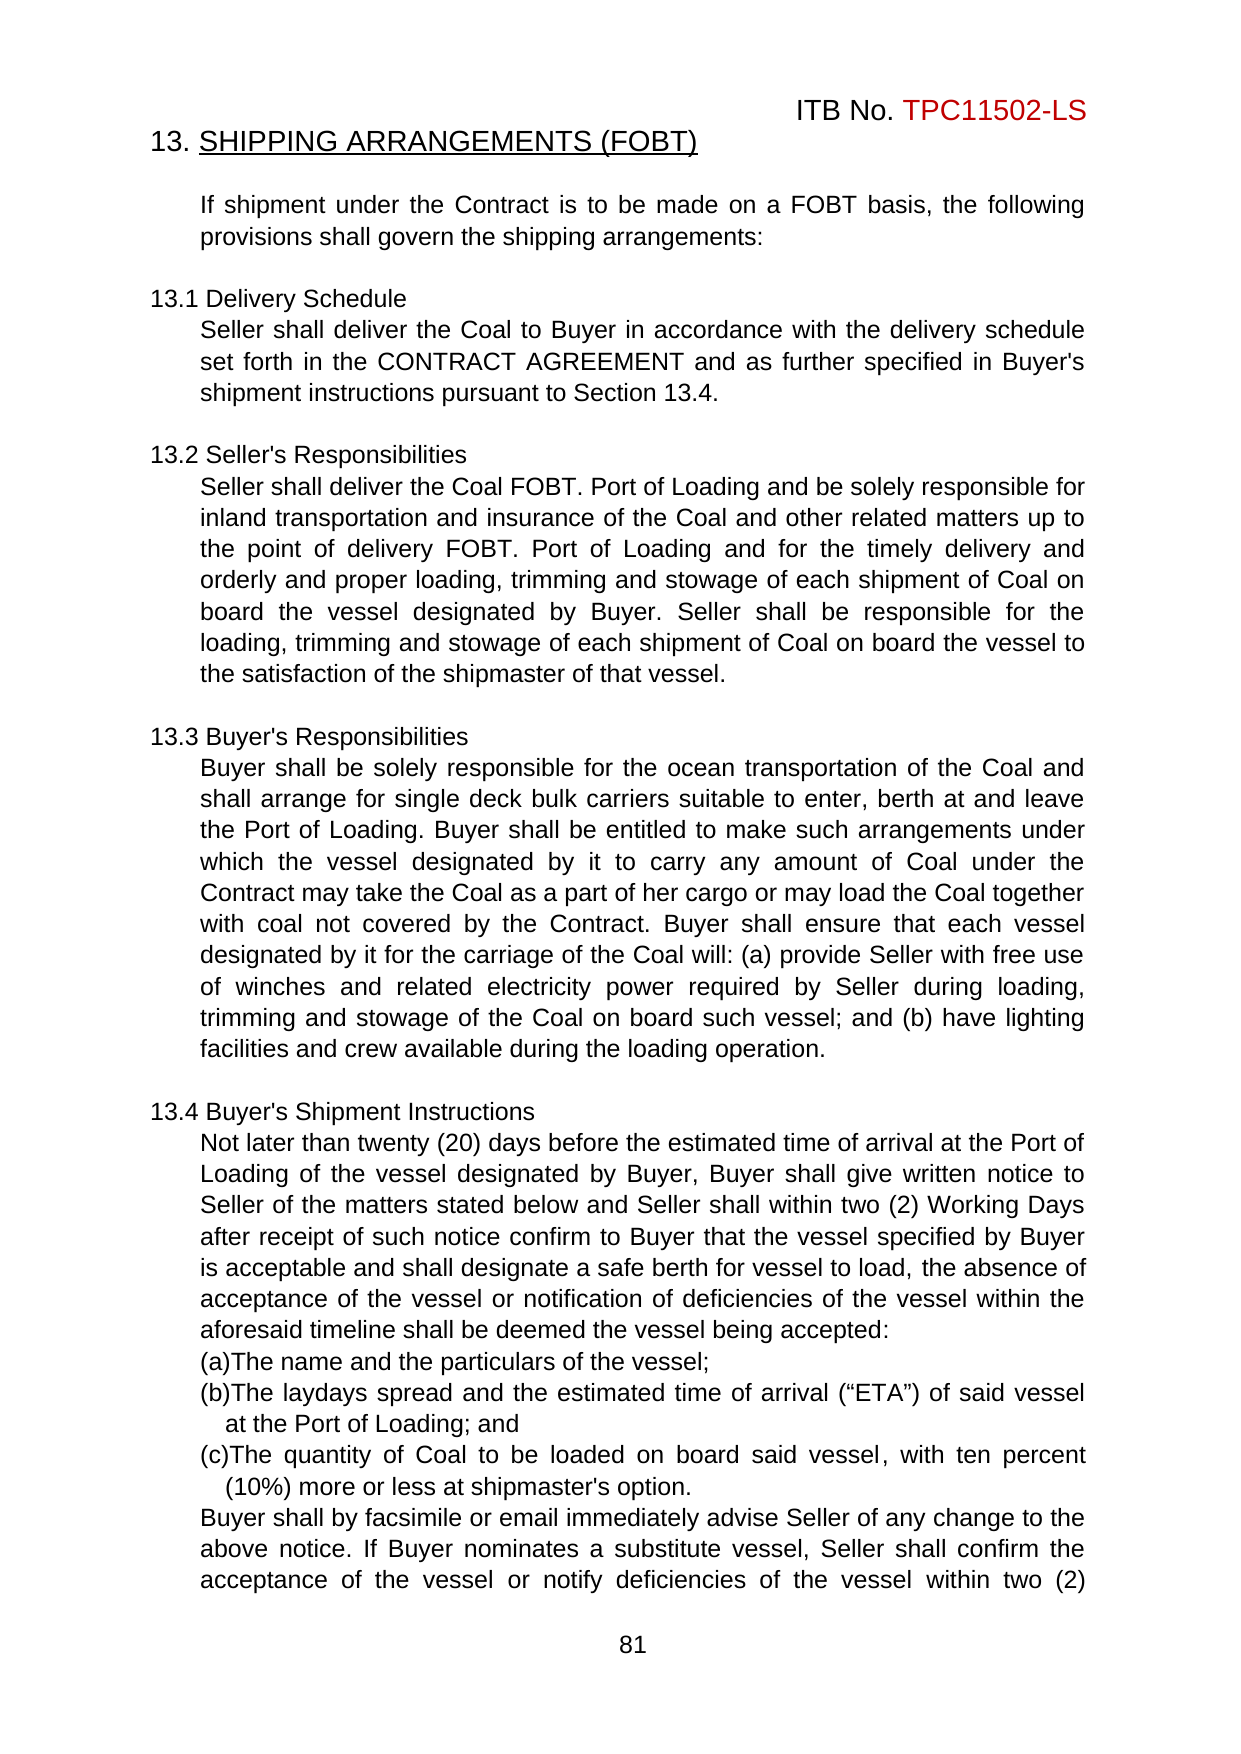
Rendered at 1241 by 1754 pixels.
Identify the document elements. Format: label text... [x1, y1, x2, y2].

text Seller shall deliver the Coal FOBT. Port of Loading and be solely responsible for inland transportation and insurance of the Coal and other related matters up to the point of delivery FOBT. Port of Loading and for the timely delivery and orderly and proper loading, trimming and stowage of each shipment of Coal on board the vessel designated by Buyer. Seller shall be responsible for the loading, trimming and stowage of each shipment of Coal on board the vessel to the satisfaction of the shipmaster of that vessel. [200, 470, 1087, 689]
text Buyer shall be solely responsible for the ocean transportation of the Coal and shall arrange for single deck bulk carriers suitable to enter, berth at and leave the Port of Loading. Buyer shall be entitled to make such arrangements under which the vessel designated by it to carry any amount of Coal under the Contract may take the Coal as a part of her cargo or may load the Coal together with coal not covered by the Contract. Buyer shall ensure that each vessel designated by it for the carriage of the Coal will: (a) provide Seller with free use of winches and related electricity power required by Seller during loading, trimming and stowage of the Coal on board such vessel; and (b) have lighting facilities and crew available during the loading operation. [200, 751, 1087, 1064]
text 13. SHIPPING ARRANGEMENTS (FOBT) [150, 126, 1087, 157]
text (c)The quantity of Coal to be loaded on board said vessel, with ten percent (10%) more or less at shipmaster's option. [200, 1439, 1086, 1501]
text (a)The name and the particulars of the vessel; [200, 1345, 1086, 1376]
text If shipment under the Contract is to be made on a FOBT basis, the following provisions shall govern the shipping arrangements: [200, 189, 1087, 251]
text Not later than twenty (20) days before the estimated time of arrival at the Port of Loading of the vessel designated by Buyer, Buyer shall give written notice to Seller of the matters stated below and Seller shall within two (2) Working Days after receipt of such notice confirm to Buyer that the vessel specified by Buyer is acceptable and shall designate a safe berth for vessel to load, the absence of acceptance of the vessel or notification of deficiencies of the vessel within the aforesaid timeline shall be deemed the vessel being accepted: [200, 1126, 1086, 1345]
text 13.3 Buyer's Responsibilities [150, 720, 1087, 751]
text 13.2 Seller's Responsibilities [150, 439, 1087, 470]
text Seller shall deliver the Coal to Buyer in accordance with the delivery schedule set forth in the CONTRACT AGREEMENT and as further specified in Buyer's shipment instructions pursuant to Section 13.4. [200, 314, 1087, 407]
text Buyer shall by facsimile or email immediately advise Seller of any change to the above notice. If Buyer nominates a substitute vessel, Seller shall confirm the acceptance of the vessel or notify deficiencies of the vessel within two (2) [200, 1501, 1086, 1595]
text (b)The laydays spread and the estimated time of arrival (“ETA”) of said vessel at the Port of Loading; and [200, 1376, 1086, 1439]
text 13.1 Delivery Schedule [150, 282, 1087, 314]
text 13.4 Buyer's Shipment Instructions [150, 1095, 1086, 1126]
